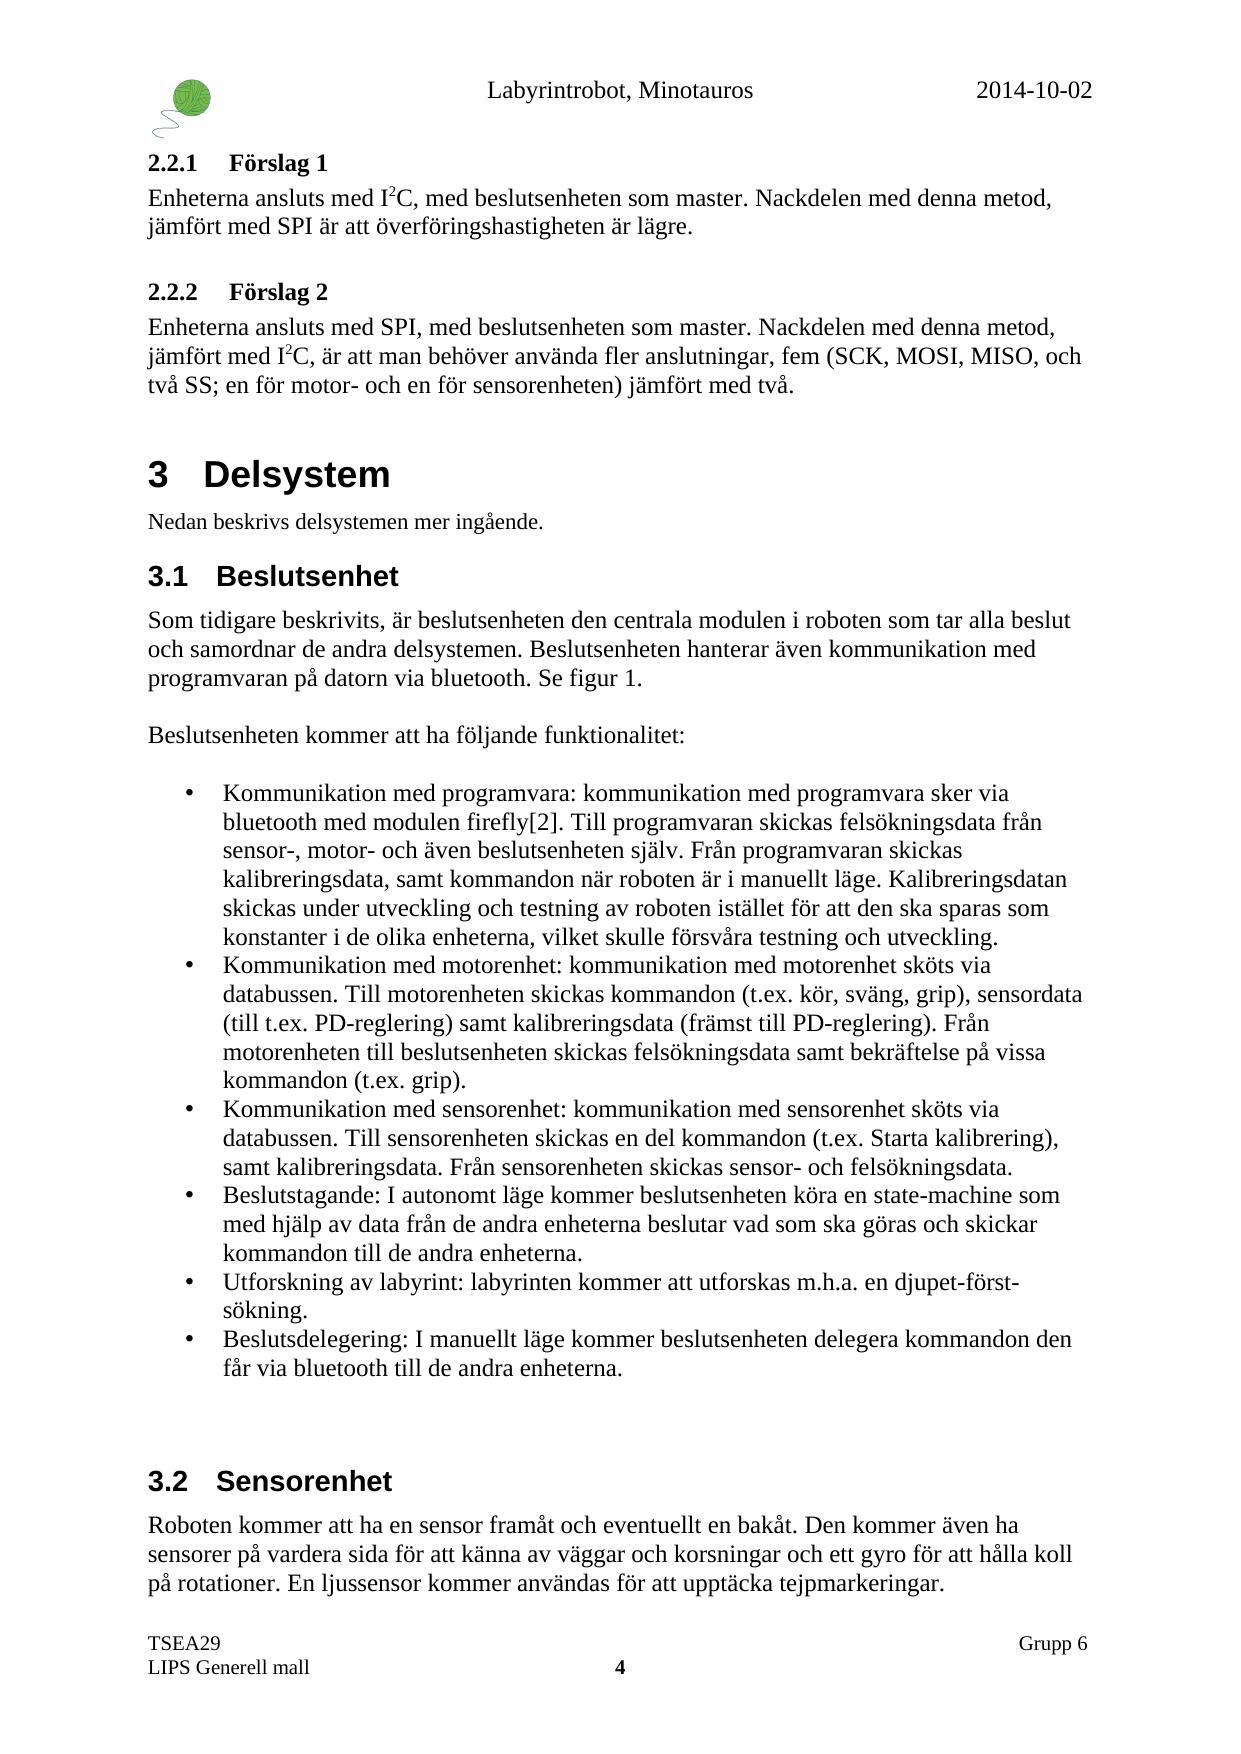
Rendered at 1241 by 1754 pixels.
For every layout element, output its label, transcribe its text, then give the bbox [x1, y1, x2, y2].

text Beslutsenheten kommer att ha följande funktionalitet: [148, 720, 1092, 749]
picture [150, 76, 214, 141]
list Beslutsdelegering: I manuellt läge kommer beslutsenheten delegera kommandon den får via bluetooth till de andra enheterna. [185, 1324, 1092, 1382]
subtitle Delsystem [148, 452, 1092, 495]
list Utforskning av labyrint: labyrinten kommer att utforskas m.h.a. en djupet-först-sökning. [185, 1267, 1092, 1324]
list Kommunikation med programvara: kommunikation med programvara sker via bluetooth med modulen firefly[2]. Till programvaran skickas felsökningsdata från sensor-, motor- och även beslutsenheten själv. Från programvaran skickas kalibreringsdata, samt kommandon när roboten är i manuellt läge. Kalibreringsdatan skickas under utveckling och testning av roboten istället för att den ska sparas som konstanter i de olika enheterna, vilket skulle försvåra testning och utveckling. [185, 778, 1092, 950]
subtitle Förslag 2 [148, 277, 1092, 306]
text Roboten kommer att ha en sensor framåt och eventuellt en bakåt. Den kommer även ha sensorer på vardera sida för att känna av väggar och korsningar och ett gyro för att hålla koll på rotationer. En ljussensor kommer användas för att upptäcka tejpmarkeringar. [148, 1510, 1092, 1596]
subtitle Beslutsenhet [148, 559, 1092, 593]
text Nedan beskrivs delsystemen mer ingående. [148, 508, 1092, 534]
list Beslutstagande: I autonomt läge kommer beslutsenheten köra en state-machine som med hjälp av data från de andra enheterna beslutar vad som ska göras och skickar kommandon till de andra enheterna. [185, 1180, 1092, 1267]
list Kommunikation med sensorenhet: kommunikation med sensorenhet sköts via databussen. Till sensorenheten skickas en del kommandon (t.ex. Starta kalibrering), samt kalibreringsdata. Från sensorenheten skickas sensor- och felsökningsdata. [185, 1094, 1092, 1180]
subtitle Förslag 1 [148, 148, 1092, 176]
subtitle Sensorenhet [148, 1464, 1092, 1498]
text Enheterna ansluts med I2C, med beslutsenheten som master. Nackdelen med denna metod, jämfört med SPI är att överföringshastigheten är lägre. [148, 183, 1092, 240]
text Som tidigare beskrivits, är beslutsenheten den centrala modulen i roboten som tar alla beslut och samordnar de andra delsystemen. Beslutsenheten hanterar även kommunikation med programvaran på datorn via bluetooth. Se figur 1. [148, 605, 1092, 692]
list Kommunikation med motorenhet: kommunikation med motorenhet sköts via databussen. Till motorenheten skickas kommandon (t.ex. kör, sväng, grip), sensordata (till t.ex. PD-reglering) samt kalibreringsdata (främst till PD-reglering). Från motorenheten till beslutsenheten skickas felsökningsdata samt bekräftelse på vissa kommandon (t.ex. grip). [185, 950, 1092, 1094]
text Enheterna ansluts med SPI, med beslutsenheten som master. Nackdelen med denna metod, jämfört med I2C, är att man behöver använda fler anslutningar, fem (SCK, MOSI, MISO, och två SS; en för motor- och en för sensorenheten) jämfört med två. [148, 312, 1092, 398]
